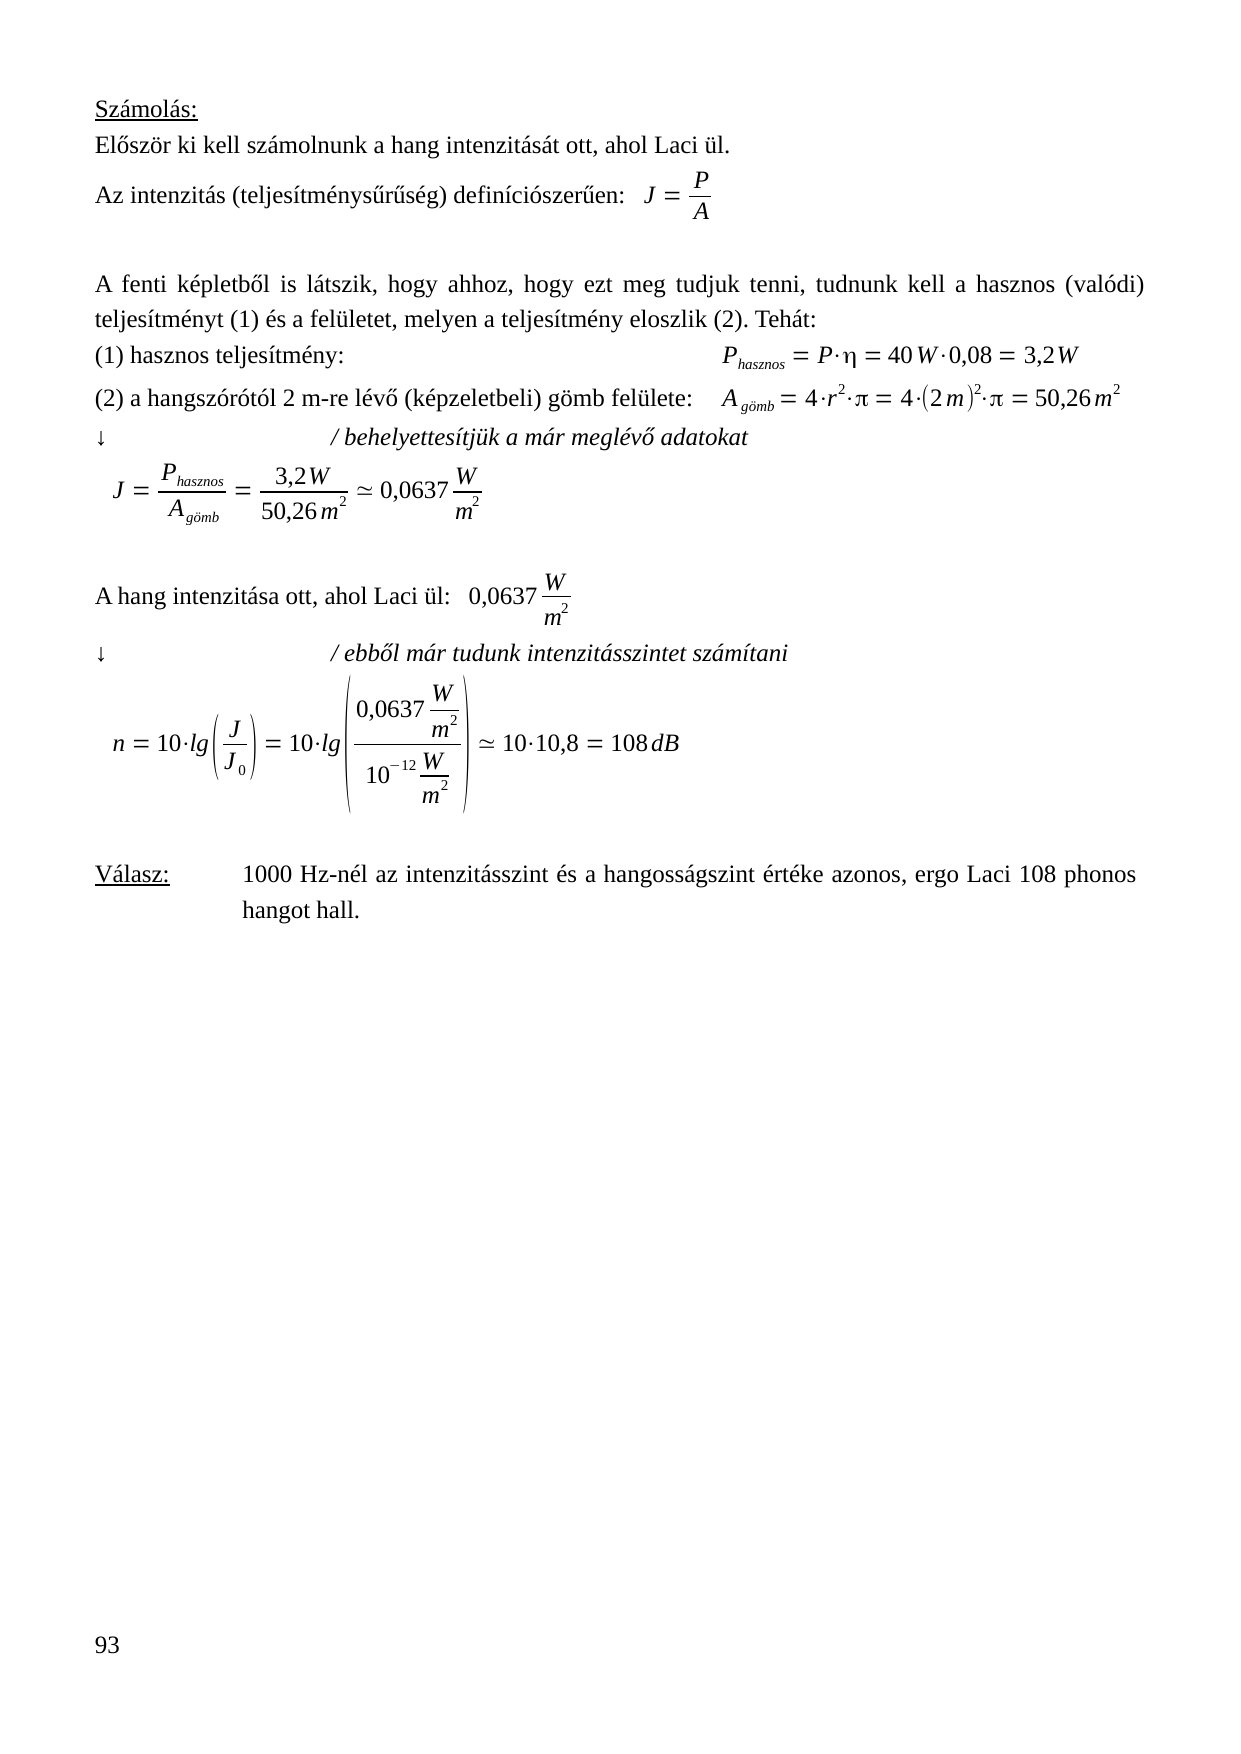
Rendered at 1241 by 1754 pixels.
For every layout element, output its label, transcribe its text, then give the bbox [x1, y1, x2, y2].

text A hang intenzitása ott, ahol Laci ül: [94, 568, 1146, 631]
text Számolás: [94, 94, 1146, 123]
text (2) a hangszórótól 2 m-re lévő (képzeletbeli) gömb felülete: [94, 380, 1146, 415]
text Válasz: 1000 Hz-nél az intenzitásszint és a hangosságszint értéke azonos, ergo Laci 108 phonos hangot hall. [94, 859, 1146, 924]
text ↓ / behelyettesítjük a már meglévő adatokat [94, 422, 1146, 451]
text Az intenzitás (teljesítménysűrűség) definíciószerűen: [94, 166, 1146, 226]
text Először ki kell számolnunk a hang intenzitását ott, ahol Laci ül. [94, 130, 1146, 159]
text A fenti képletből is látszik, hogy ahhoz, hogy ezt meg tudjuk tenni, tudnunk kell a hasznos (valódi) teljesítményt (1) és a felületet, melyen a teljesítmény eloszlik (2). Tehát: [94, 269, 1146, 333]
text (1) hasznos teljesítmény: [94, 341, 1146, 373]
text ↓ / ebből már tudunk intenzitásszintet számítani [94, 638, 1146, 667]
